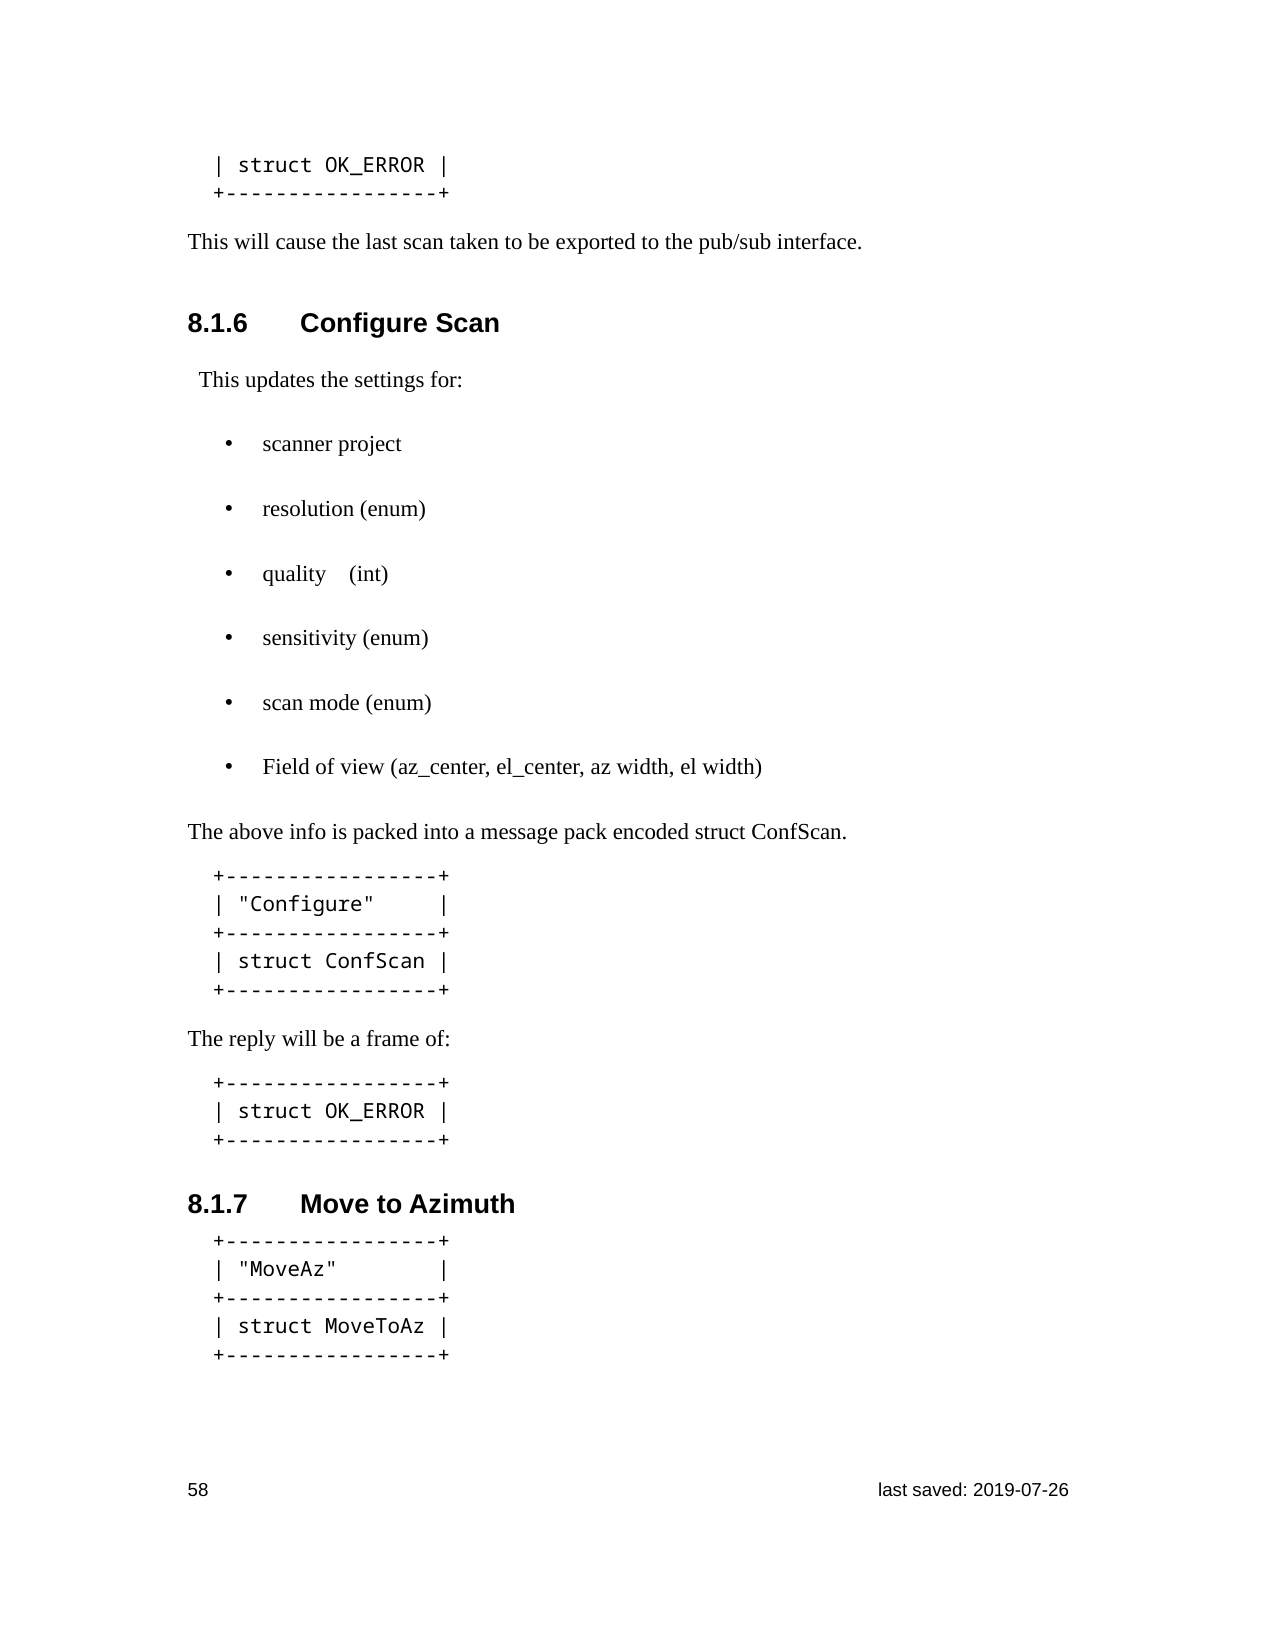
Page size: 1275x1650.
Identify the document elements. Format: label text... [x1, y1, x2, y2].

list scan mode (enum) [225, 684, 1087, 715]
list scanner project [225, 426, 1087, 457]
text | "Configure" | [187, 889, 1087, 918]
text +-----------------+ [187, 1125, 1087, 1153]
list resolution (enum) [225, 490, 1087, 521]
text +-----------------+ [187, 918, 1087, 946]
text +-----------------+ [187, 1283, 1087, 1311]
text +-----------------+ [187, 975, 1087, 1003]
text +-----------------+ [187, 1068, 1087, 1096]
text | struct OK_ERROR | [187, 150, 1087, 178]
text The reply will be a frame of: [187, 1020, 1087, 1051]
text This updates the settings for: [187, 361, 1087, 392]
subtitle Move to Azimuth [187, 1184, 1087, 1220]
text | struct OK_ERROR | [187, 1096, 1087, 1125]
list quality (int) [225, 555, 1087, 586]
text This will cause the last scan taken to be exported to the pub/sub interface. [187, 223, 1087, 255]
text +-----------------+ [187, 1226, 1087, 1254]
text | struct MoveToAz | [187, 1311, 1087, 1340]
text The above info is packed into a message pack encoded struct ConfScan. [187, 813, 1087, 844]
text +-----------------+ [187, 1340, 1087, 1368]
subtitle Configure Scan [187, 303, 1087, 338]
text | "MoveAz" | [187, 1254, 1087, 1283]
text +-----------------+ [187, 178, 1087, 207]
text | struct ConfScan | [187, 946, 1087, 975]
list Field of view (az_center, el_center, az width, el width) [225, 748, 1087, 780]
text +-----------------+ [187, 861, 1087, 889]
list sensitivity (enum) [225, 619, 1087, 651]
